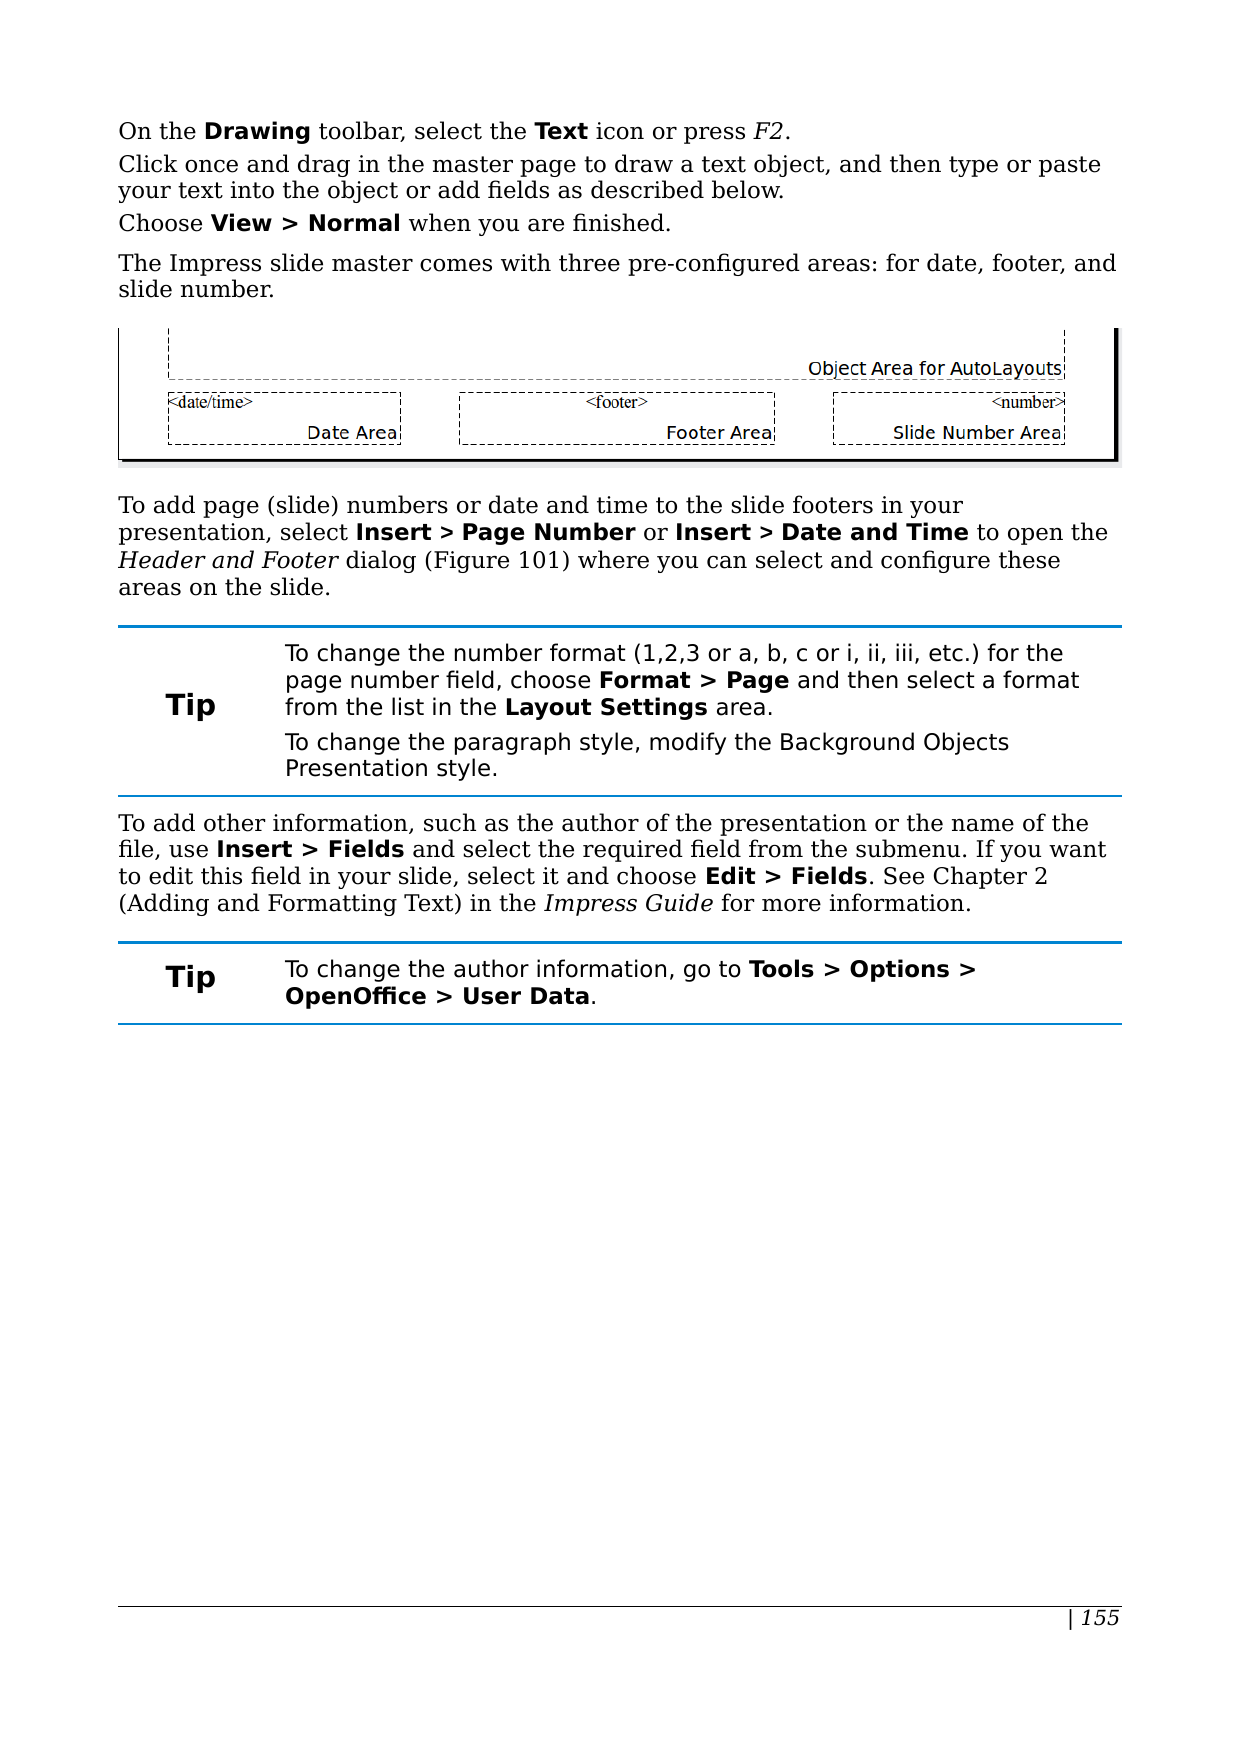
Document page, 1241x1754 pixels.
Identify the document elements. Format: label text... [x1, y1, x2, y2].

table_header To change the author information, go to Tools > Options > OpenOffice > User Data. [264, 944, 1122, 1023]
text Click once and drag in the master page to draw a text object, and then type or paste your text into the object or add fields as described below. [118, 151, 1122, 204]
text On the Drawing toolbar, select the Text icon or press F2. [118, 118, 1122, 145]
table_header To change the number format (1,2,3 or a, b, c or i, ii, iii, etc.) for the page number field, choose Format > Page and then select a format from the list in the Layout Settings area. To change the paragraph style, modify the Background Objects Presentation style. [264, 628, 1122, 795]
text To add other information, such as the author of the presentation or the name of the file, use Insert > Fields and select the required field from the submenu. If you want to edit this field in your slide, select it and choose Edit > Fields. See Chapter 2 (Adding and Formatting Text) in the Impress Guide for more information. [118, 810, 1122, 916]
table_header Tip [118, 628, 263, 795]
picture [118, 328, 1123, 468]
text The Impress slide master comes with three pre-configured areas: for date, footer, and slide number. [118, 250, 1122, 303]
text To add page (slide) numbers or date and time to the slide footers in your presentation, select Insert > Page Number or Insert > Date and Time to open the Header and Footer dialog (Figure 101) where you can select and configure these areas on the slide. [118, 492, 1122, 600]
table_header Tip [118, 944, 263, 1023]
text Choose View > Normal when you are finished. [118, 211, 1122, 237]
